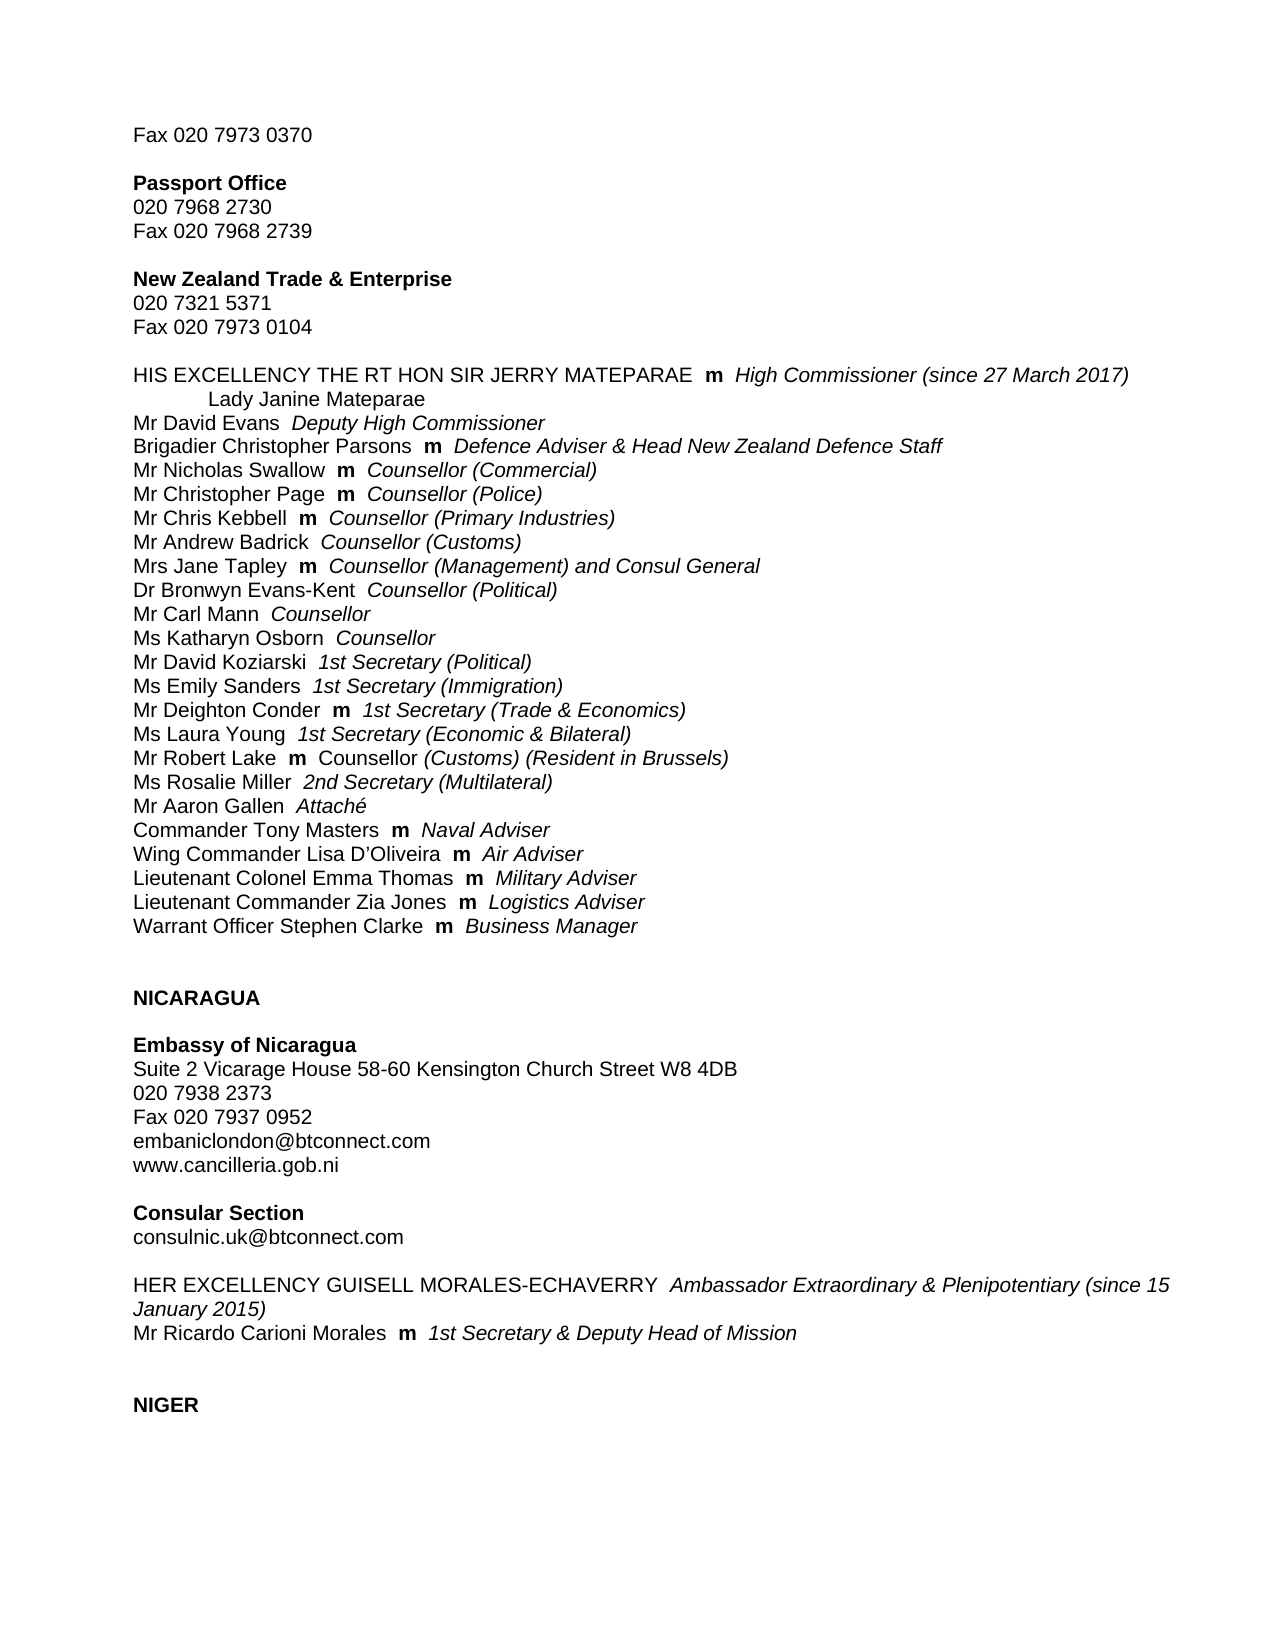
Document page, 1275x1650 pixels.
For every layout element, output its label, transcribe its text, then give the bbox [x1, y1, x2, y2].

text Fax 020 7968 2739 [133, 219, 1181, 243]
text Lieutenant Commander Zia Jones m Logistics Adviser [133, 889, 1181, 913]
text Fax 020 7973 0370 [133, 123, 1181, 147]
text NIGER [133, 1393, 1181, 1417]
text NICARAGUA [133, 985, 1181, 1009]
text Mr Deighton Conder m 1st Secretary (Trade & Economics) [133, 698, 1181, 722]
text Lieutenant Colonel Emma Thomas m Military Adviser [133, 866, 1181, 889]
text 020 7938 2373 [133, 1081, 1181, 1105]
text Mr Chris Kebbell m Counsellor (Primary Industries) [133, 506, 1181, 530]
text Brigadier Christopher Parsons m Defence Adviser & Head New Zealand Defence Staff [133, 434, 1181, 458]
text Mrs Jane Tapley m Counsellor (Management) and Consul General [133, 554, 1181, 578]
text Mr Robert Lake m Counsellor (Customs) (Resident in Brussels) [133, 746, 1181, 770]
text Fax 020 7973 0104 [133, 314, 1181, 338]
text Mr Carl Mann Counsellor [133, 602, 1181, 626]
text Ms Katharyn Osborn Counsellor [133, 626, 1181, 650]
text Passport Office [133, 171, 1181, 195]
text Mr David Evans Deputy High Commissioner [133, 410, 1181, 434]
text HER EXCELLENCY GUISELL MORALES-ECHAVERRY Ambassador Extraordinary & Plenipotentiary (since 15 January 2015) [133, 1273, 1181, 1321]
text Mr Christopher Page m Counsellor (Police) [133, 482, 1181, 506]
text HIS EXCELLENCY THE RT HON SIR JERRY MATEPARAE m High Commissioner (since 27 March 2017) [133, 362, 1181, 386]
text Mr Ricardo Carioni Morales m 1st Secretary & Deputy Head of Mission [133, 1321, 1181, 1345]
text Commander Tony Masters m Naval Adviser [133, 818, 1181, 842]
text 020 7321 5371 [133, 291, 1181, 314]
text Warrant Officer Stephen Clarke m Business Manager [133, 913, 1181, 937]
text Mr Nicholas Swallow m Counsellor (Commercial) [133, 458, 1181, 482]
text Ms Laura Young 1st Secretary (Economic & Bilateral) [133, 722, 1181, 746]
text Lady Janine Mateparae [133, 386, 1181, 410]
text New Zealand Trade & Enterprise [133, 267, 1181, 291]
text Mr Andrew Badrick Counsellor (Customs) [133, 530, 1181, 554]
text Dr Bronwyn Evans-Kent Counsellor (Political) [133, 578, 1181, 602]
text 020 7968 2730 [133, 195, 1181, 219]
text Consular Section [133, 1201, 1181, 1225]
text Ms Emily Sanders 1st Secretary (Immigration) [133, 674, 1181, 698]
text Fax 020 7937 0952 [133, 1105, 1181, 1129]
text consulnic.uk@btconnect.com [133, 1225, 1181, 1249]
subtitle Embassy of Nicaragua [133, 1033, 1181, 1057]
text Mr David Koziarski 1st Secretary (Political) [133, 650, 1181, 674]
text embaniclondon@btconnect.com [133, 1129, 1181, 1153]
text www.cancilleria.gob.ni [133, 1153, 1181, 1177]
text Suite 2 Vicarage House 58-60 Kensington Church Street W8 4DB [133, 1057, 1181, 1081]
text Ms Rosalie Miller 2nd Secretary (Multilateral) [133, 770, 1181, 794]
text Wing Commander Lisa D’Oliveira m Air Adviser [133, 842, 1181, 866]
text Mr Aaron Gallen Attaché [133, 794, 1181, 818]
